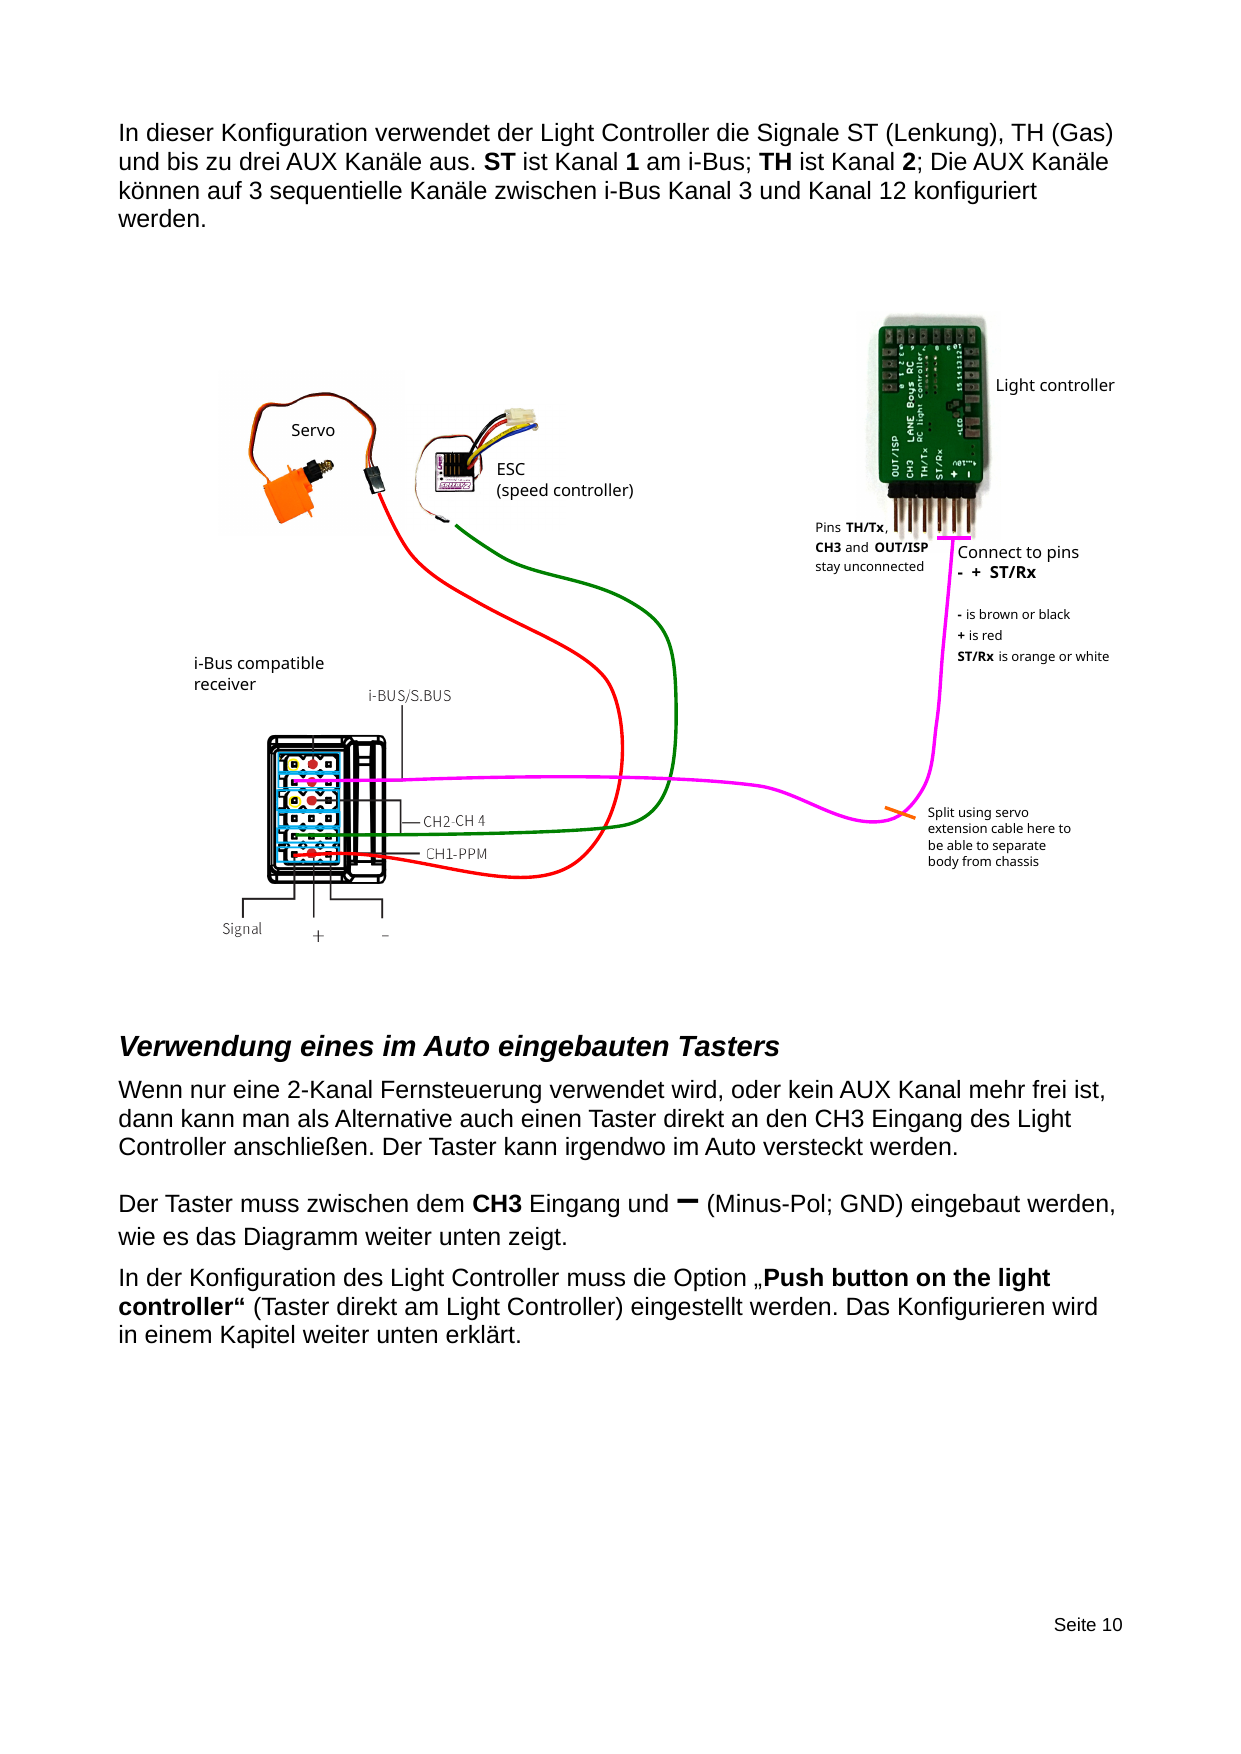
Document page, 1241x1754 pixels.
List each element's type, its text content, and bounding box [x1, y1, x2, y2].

text Wenn nur eine 2-Kanal Fernsteuerung verwendet wird, oder kein AUX Kanal mehr frei ist, dann kann man als Alternative auch einen Taster direkt an den CH3 Eingang des Light Controller anschließen. Der Taster kann irgendwo im Auto versteckt werden. [118, 1075, 1122, 1161]
text In der Konfiguration des Light Controller muss die Option „Push button on the light controller“ (Taster direkt am Light Controller) eingestellt werden. Das Konfigurieren wird in einem Kapitel weiter unten erklärt. [118, 1263, 1122, 1349]
text Der Taster muss zwischen dem CH3 Eingang und – (Minus-Pol; GND) eingebaut werden, wie es das Diagramm weiter unten zeigt. [118, 1174, 1122, 1250]
text In dieser Konfiguration verwendet der Light Controller die Signale ST (Lenkung), TH (Gas) und bis zu drei AUX Kanäle aus. ST ist Kanal 1 am i-Bus; TH ist Kanal 2; Die AUX Kanäle können auf 3 sequentielle Kanäle zwischen i-Bus Kanal 3 und Kanal 12 konfiguriert werden. [118, 118, 1122, 233]
subtitle Verwendung eines im Auto eingebauten Tasters [118, 1029, 1122, 1062]
